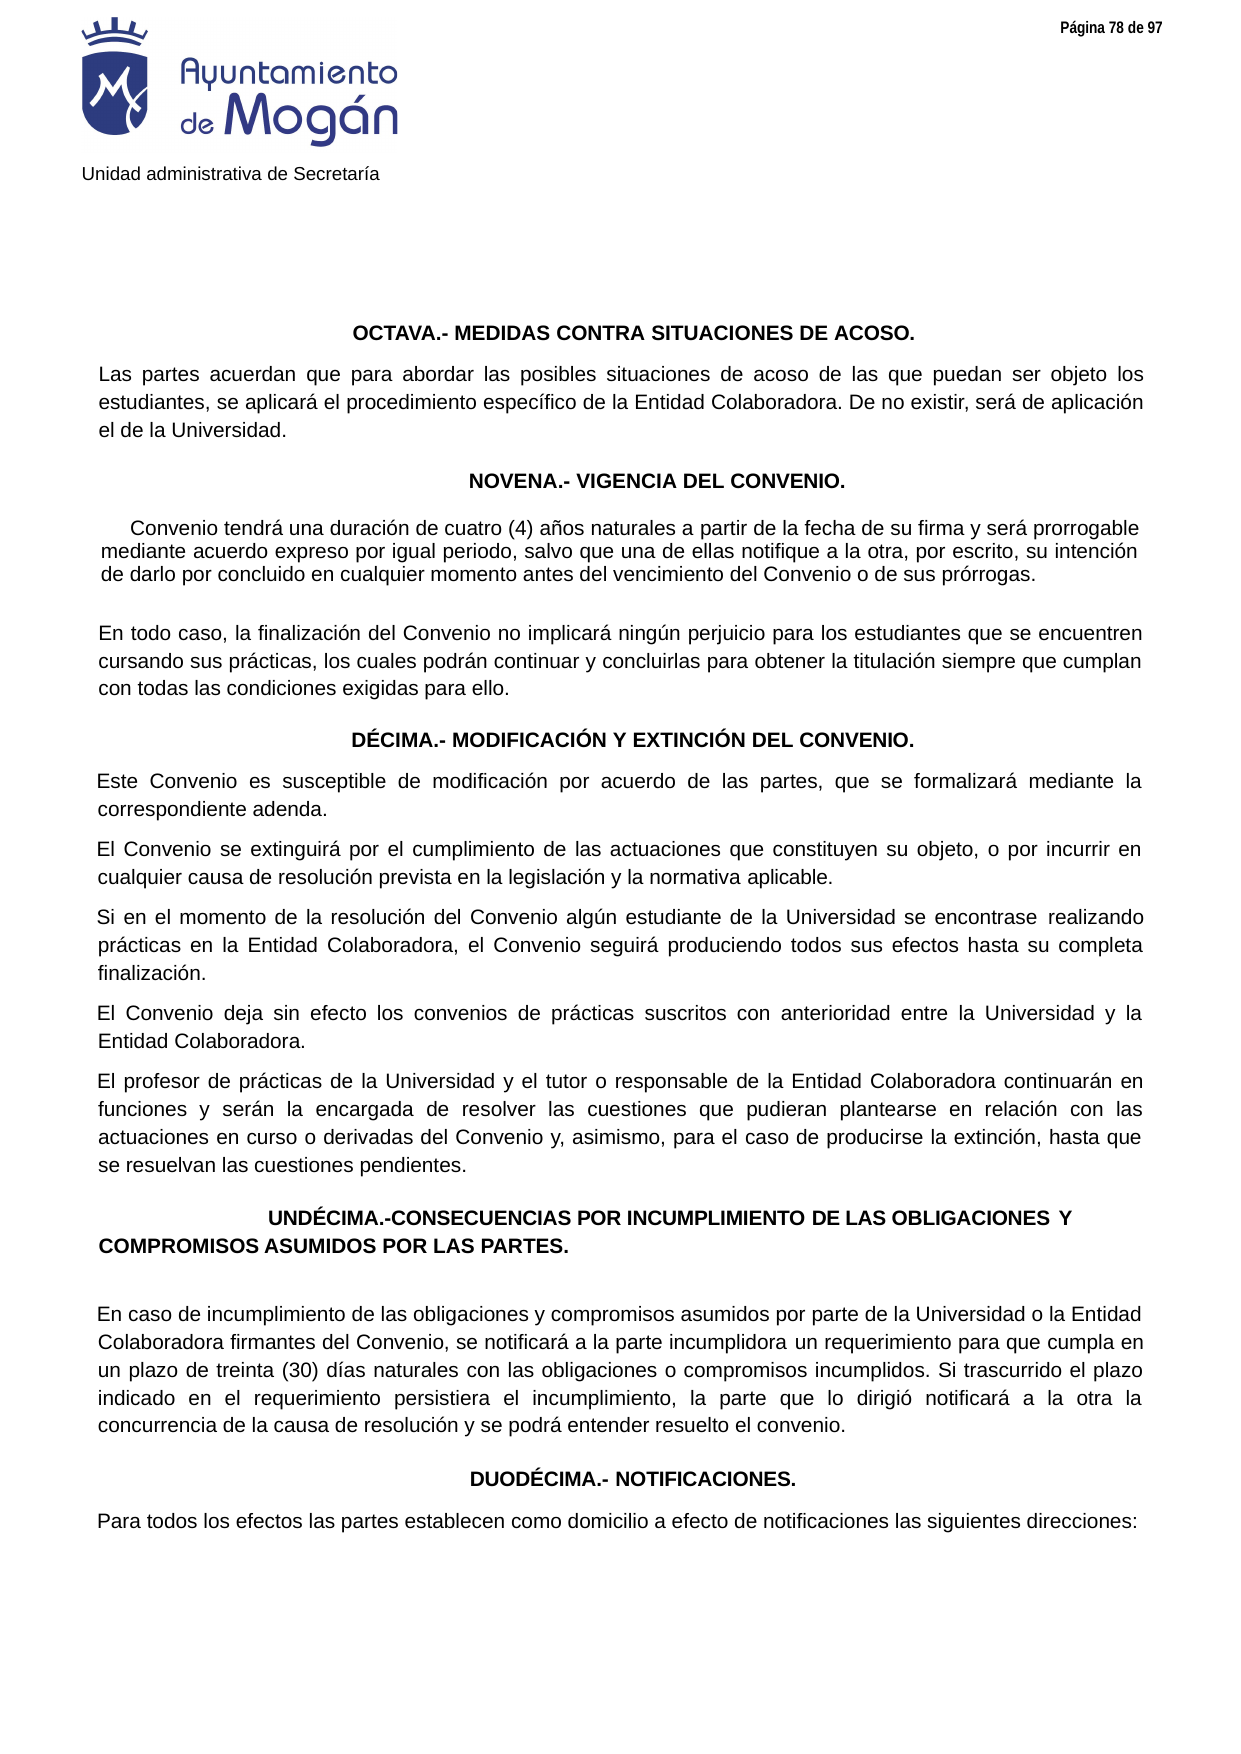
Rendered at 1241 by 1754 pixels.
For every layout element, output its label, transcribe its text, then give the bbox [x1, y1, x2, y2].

text Si en el momento de la resolución del Convenio algún estudiante de la Universidad se encontrase realizando prácticas en la Entidad Colaboradora, el Convenio seguirá produciendo todos sus efectos hasta su completa finalización. [96, 906, 1144, 984]
text En todo caso, la finalización del Convenio no implicará ningún perjuicio para los estudiantes que se encuentren cursando sus prácticas, los cuales podrán continuar y concluirlas para obtener la titulación siempre que cumplan con todas las condiciones exigidas para ello. [98, 621, 1144, 700]
text El profesor de prácticas de la Universidad y el tutor o responsable de la Entidad Colaboradora continuarán en funciones y serán la encargada de resolver las cuestiones que pudieran plantearse en relación con las actuaciones en curso o derivadas del Convenio y, asimismo, para el caso de producirse la extinción, hasta que se resuelvan las cuestiones pendientes. [97, 1070, 1144, 1176]
subtitle DUODÉCIMA.- NOTIFICACIONES. [97, 1467, 1169, 1491]
text El Convenio se extinguirá por el cumplimiento de las actuaciones que constituyen su objeto, o por incurrir en cualquier causa de resolución prevista en la legislación y la normativa aplicable. [96, 837, 1144, 888]
subtitle UNDÉCIMA.-CONSECUENCIAS POR INCUMPLIMIENTO DE LAS OBLIGACIONES Y COMPROMISOS ASUMIDOS POR LAS PARTES. [98, 1207, 1144, 1258]
subtitle Convenio tendrá una duración de cuatro (4) años naturales a partir de la fecha de su firma y será prorrogable mediante acuerdo expreso por igual periodo, salvo que una de ellas notifique a la otra, por escrito, su intención de darlo por concluido en cualquier momento antes del vencimiento del Convenio o de sus prórrogas. [101, 516, 1140, 586]
text Para todos los efectos las partes establecen como domicilio a efecto de notificaciones las siguientes direcciones: [97, 1509, 1144, 1532]
text En caso de incumplimiento de las obligaciones y compromisos asumidos por parte de la Universidad o la Entidad Colaboradora firmantes del Convenio, se notificará a la parte incumplidora un requerimiento para que cumpla en un plazo de treinta (30) días naturales con las obligaciones o compromisos incumplidos. Si trascurrido el plazo indicado en el requerimiento persistiera el incumplimiento, la parte que lo dirigió notificará a la otra la concurrencia de la causa de resolución y se podrá entender resuelto el convenio. [97, 1303, 1144, 1437]
text Las partes acuerdan que para abordar las posibles situaciones de acoso de las que puedan ser objeto los estudiantes, se aplicará el procedimiento específico de la Entidad Colaboradora. De no existir, será de aplicación el de la Universidad. [98, 363, 1144, 442]
subtitle OCTAVA.- MEDIDAS CONTRA SITUACIONES DE ACOSO. [98, 321, 1169, 344]
subtitle NOVENA.- VIGENCIA DEL CONVENIO. [101, 469, 1140, 493]
text El Convenio deja sin efecto los convenios de prácticas suscritos con anterioridad entre la Universidad y la Entidad Colaboradora. [97, 1001, 1144, 1052]
picture [81, 17, 398, 153]
subtitle DÉCIMA.- MODIFICACIÓN Y EXTINCIÓN DEL CONVENIO. [96, 728, 1169, 751]
text Este Convenio es susceptible de modificación por acuerdo de las partes, que se formalizará mediante la correspondiente adenda. [96, 769, 1143, 821]
